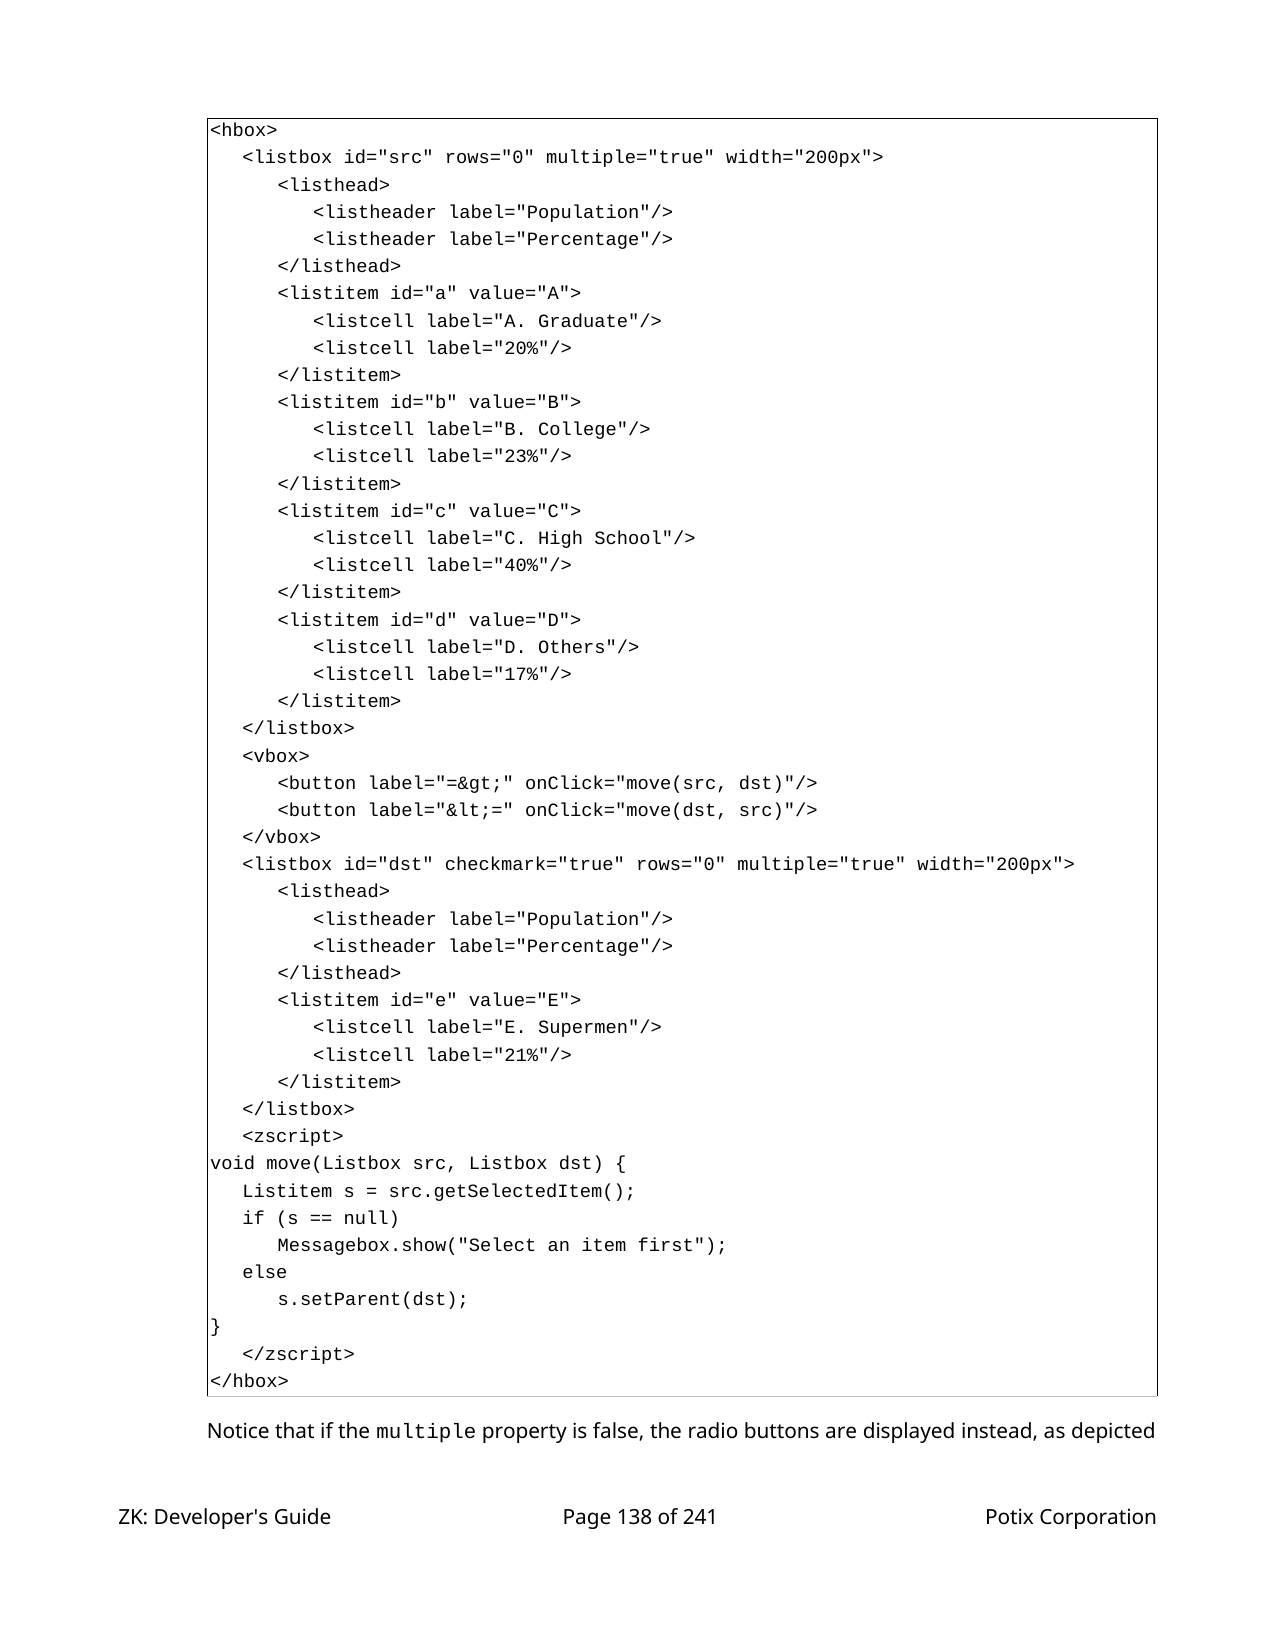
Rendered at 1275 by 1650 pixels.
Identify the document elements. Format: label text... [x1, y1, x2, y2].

text <listhead> [208, 879, 1157, 904]
text </listitem> [208, 1070, 1157, 1094]
text <zscript> [208, 1124, 1157, 1148]
text s.setParent(dst); [208, 1287, 1157, 1311]
text <listcell label="D. Others"/> [208, 635, 1157, 659]
text <listhead> [208, 172, 1157, 197]
text </zscript> [208, 1342, 1157, 1366]
text <listbox id="src" rows="0" multiple="true" width="200px"> [208, 145, 1157, 169]
text <listcell label="40%"/> [208, 553, 1157, 577]
text </hbox> [208, 1369, 1157, 1396]
text <listcell label="C. High School"/> [208, 526, 1157, 550]
text <listcell label="23%"/> [208, 444, 1157, 469]
text else [208, 1260, 1157, 1284]
text <listitem id="d" value="D"> [208, 607, 1157, 632]
text } [208, 1314, 1157, 1339]
text Listitem s = src.getSelectedItem(); [208, 1178, 1157, 1203]
text <listitem id="e" value="E"> [208, 988, 1157, 1012]
text </listhead> [208, 961, 1157, 985]
text </listitem> [208, 580, 1157, 604]
text <listcell label="20%"/> [208, 336, 1157, 360]
text <listheader label="Percentage"/> [208, 227, 1157, 251]
text <listcell label="E. Supermen"/> [208, 1015, 1157, 1039]
text <listcell label="B. College"/> [208, 417, 1157, 441]
text <vbox> [208, 743, 1157, 768]
text <listheader label="Percentage"/> [208, 934, 1157, 958]
text </listbox> [208, 1097, 1157, 1121]
text </listitem> [208, 363, 1157, 387]
text <listheader label="Population"/> [208, 200, 1157, 224]
text <listheader label="Population"/> [208, 907, 1157, 931]
text <listcell label="A. Graduate"/> [208, 308, 1157, 333]
text <listitem id="b" value="B"> [208, 390, 1157, 414]
text <listbox id="dst" checkmark="true" rows="0" multiple="true" width="200px"> [208, 852, 1157, 876]
text <listitem id="a" value="A"> [208, 281, 1157, 306]
text <button label="=&gt;" onClick="move(src, dst)"/> [208, 771, 1157, 795]
text <listcell label="17%"/> [208, 662, 1157, 686]
text Notice that if the multiple property is false, the radio buttons are displayed instead, as depicted [207, 1417, 1157, 1445]
text <button label="&lt;=" onClick="move(dst, src)"/> [208, 798, 1157, 822]
text </vbox> [208, 825, 1157, 849]
text if (s == null) [208, 1206, 1157, 1230]
text </listhead> [208, 254, 1157, 278]
text <listcell label="21%"/> [208, 1042, 1157, 1067]
text <hbox> [208, 119, 1157, 142]
text </listitem> [208, 689, 1157, 713]
text void move(Listbox src, Listbox dst) { [208, 1151, 1157, 1176]
text Messagebox.show("Select an item first"); [208, 1233, 1157, 1257]
text </listbox> [208, 716, 1157, 741]
text <listitem id="c" value="C"> [208, 499, 1157, 523]
text </listitem> [208, 472, 1157, 496]
